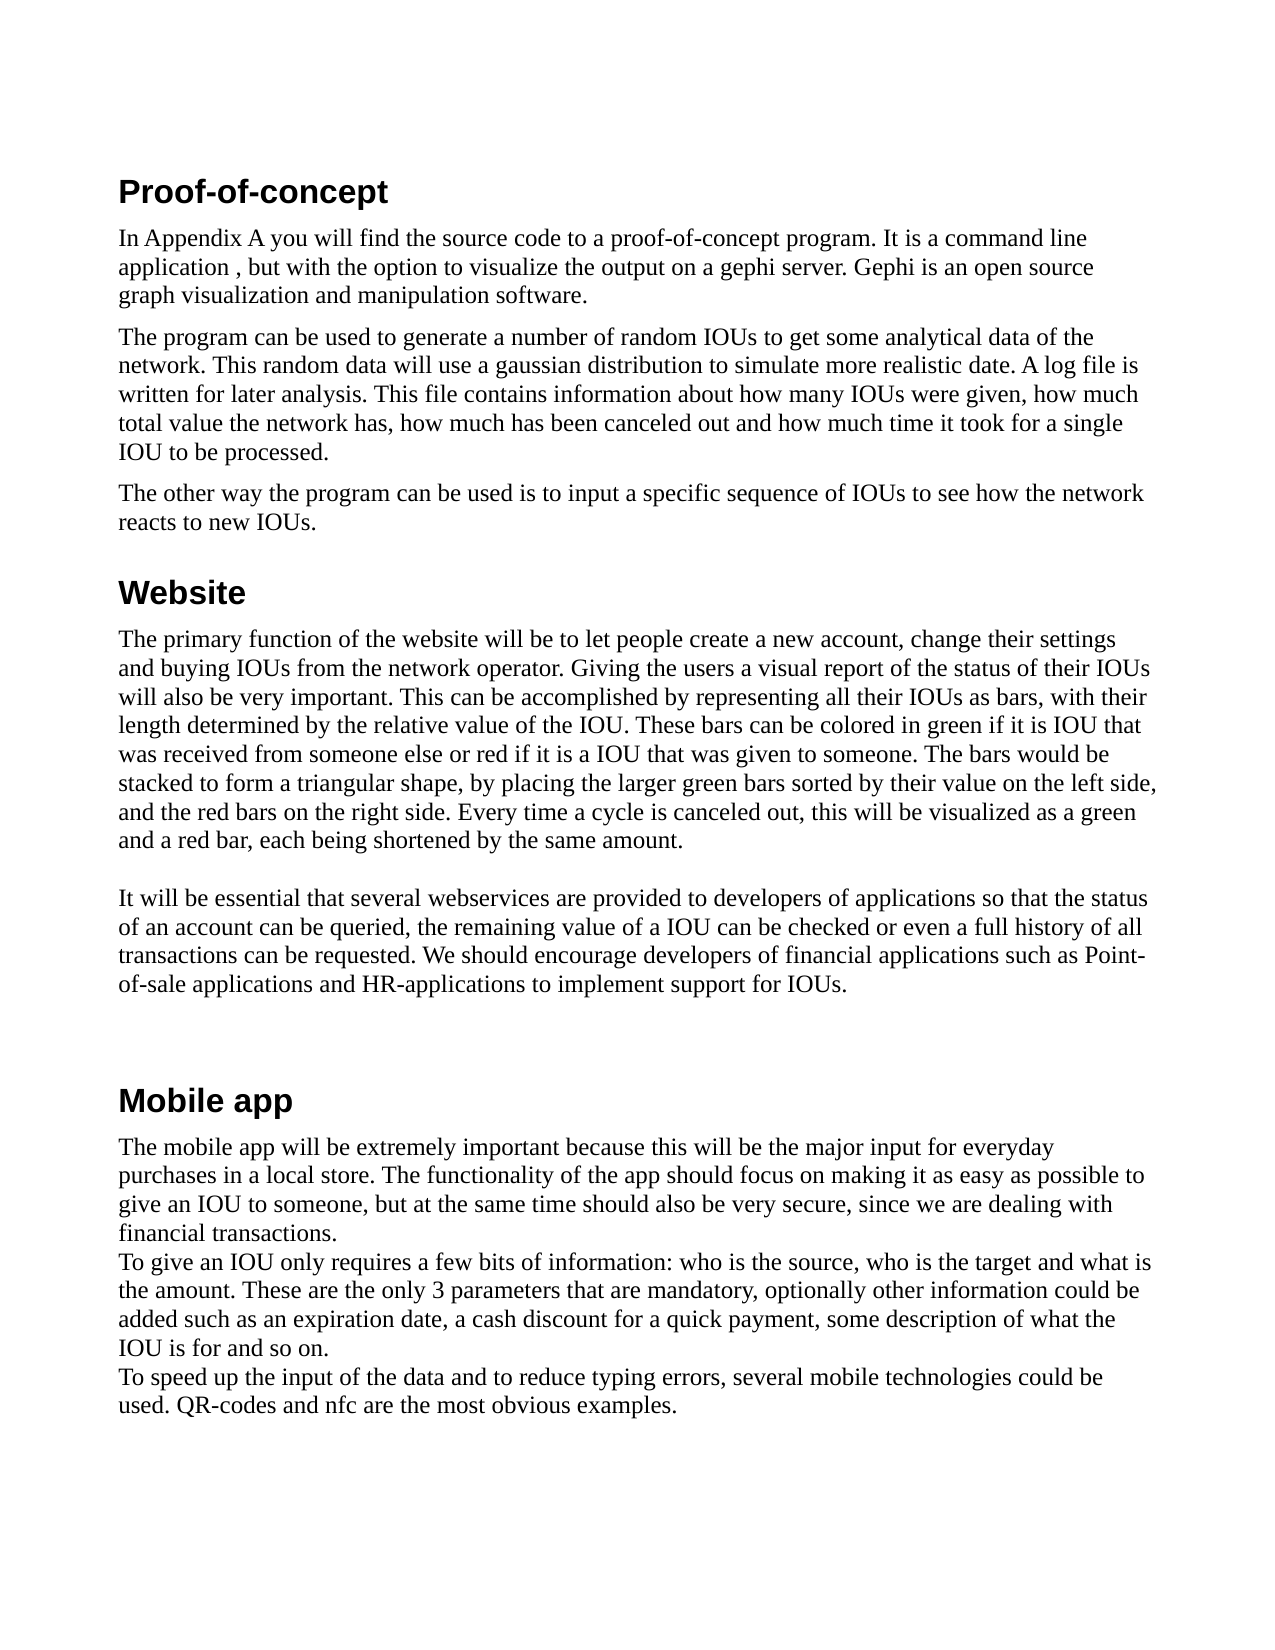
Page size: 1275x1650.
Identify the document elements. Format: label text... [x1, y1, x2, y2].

text To speed up the input of the data and to reduce typing errors, several mobile technologies could be used. QR-codes and nfc are the most obvious examples. [118, 1362, 1157, 1419]
subtitle Website [118, 573, 1157, 612]
subtitle Mobile app [118, 1080, 1157, 1119]
text In Appendix A you will find the source code to a proof-of-concept program. It is a command line application , but with the option to visualize the output on a gephi server. Gephi is an open source graph visualization and manipulation software. [118, 223, 1157, 309]
text The program can be used to generate a number of random IOUs to get some analytical data of the network. This random data will use a gaussian distribution to simulate more realistic date. A log file is written for later analysis. This file contains information about how many IOUs were given, how much total value the network has, how much has been canceled out and how much time it took for a single IOU to be processed. [118, 322, 1157, 466]
text The other way the program can be used is to input a specific sequence of IOUs to see how the network reacts to new IOUs. [118, 478, 1157, 536]
subtitle Proof-of-concept [118, 172, 1157, 211]
text The mobile app will be extremely important because this will be the major input for everyday purchases in a local store. The functionality of the app should focus on making it as easy as possible to give an IOU to someone, but at the same time should also be very secure, since we are dealing with financial transactions. [118, 1132, 1157, 1247]
text The primary function of the website will be to let people create a new account, change their settings and buying IOUs from the network operator. Giving the users a visual report of the status of their IOUs will also be very important. This can be accomplished by representing all their IOUs as bars, with their length determined by the relative value of the IOU. These bars can be colored in green if it is IOU that was received from someone else or red if it is a IOU that was given to someone. The bars would be stacked to form a triangular shape, by placing the larger green bars sorted by their value on the left side, and the red bars on the right side. Every time a cycle is canceled out, this will be visualized as a green and a red bar, each being shortened by the same amount. [118, 624, 1157, 854]
text To give an IOU only requires a few bits of information: who is the source, who is the target and what is the amount. These are the only 3 parameters that are mandatory, optionally other information could be added such as an expiration date, a cash discount for a quick payment, some description of what the IOU is for and so on. [118, 1247, 1157, 1362]
text It will be essential that several webservices are provided to developers of applications so that the status of an account can be queried, the remaining value of a IOU can be checked or even a full history of all transactions can be requested. We should encourage developers of financial applications such as Point-of-sale applications and HR-applications to implement support for IOUs. [118, 883, 1157, 998]
